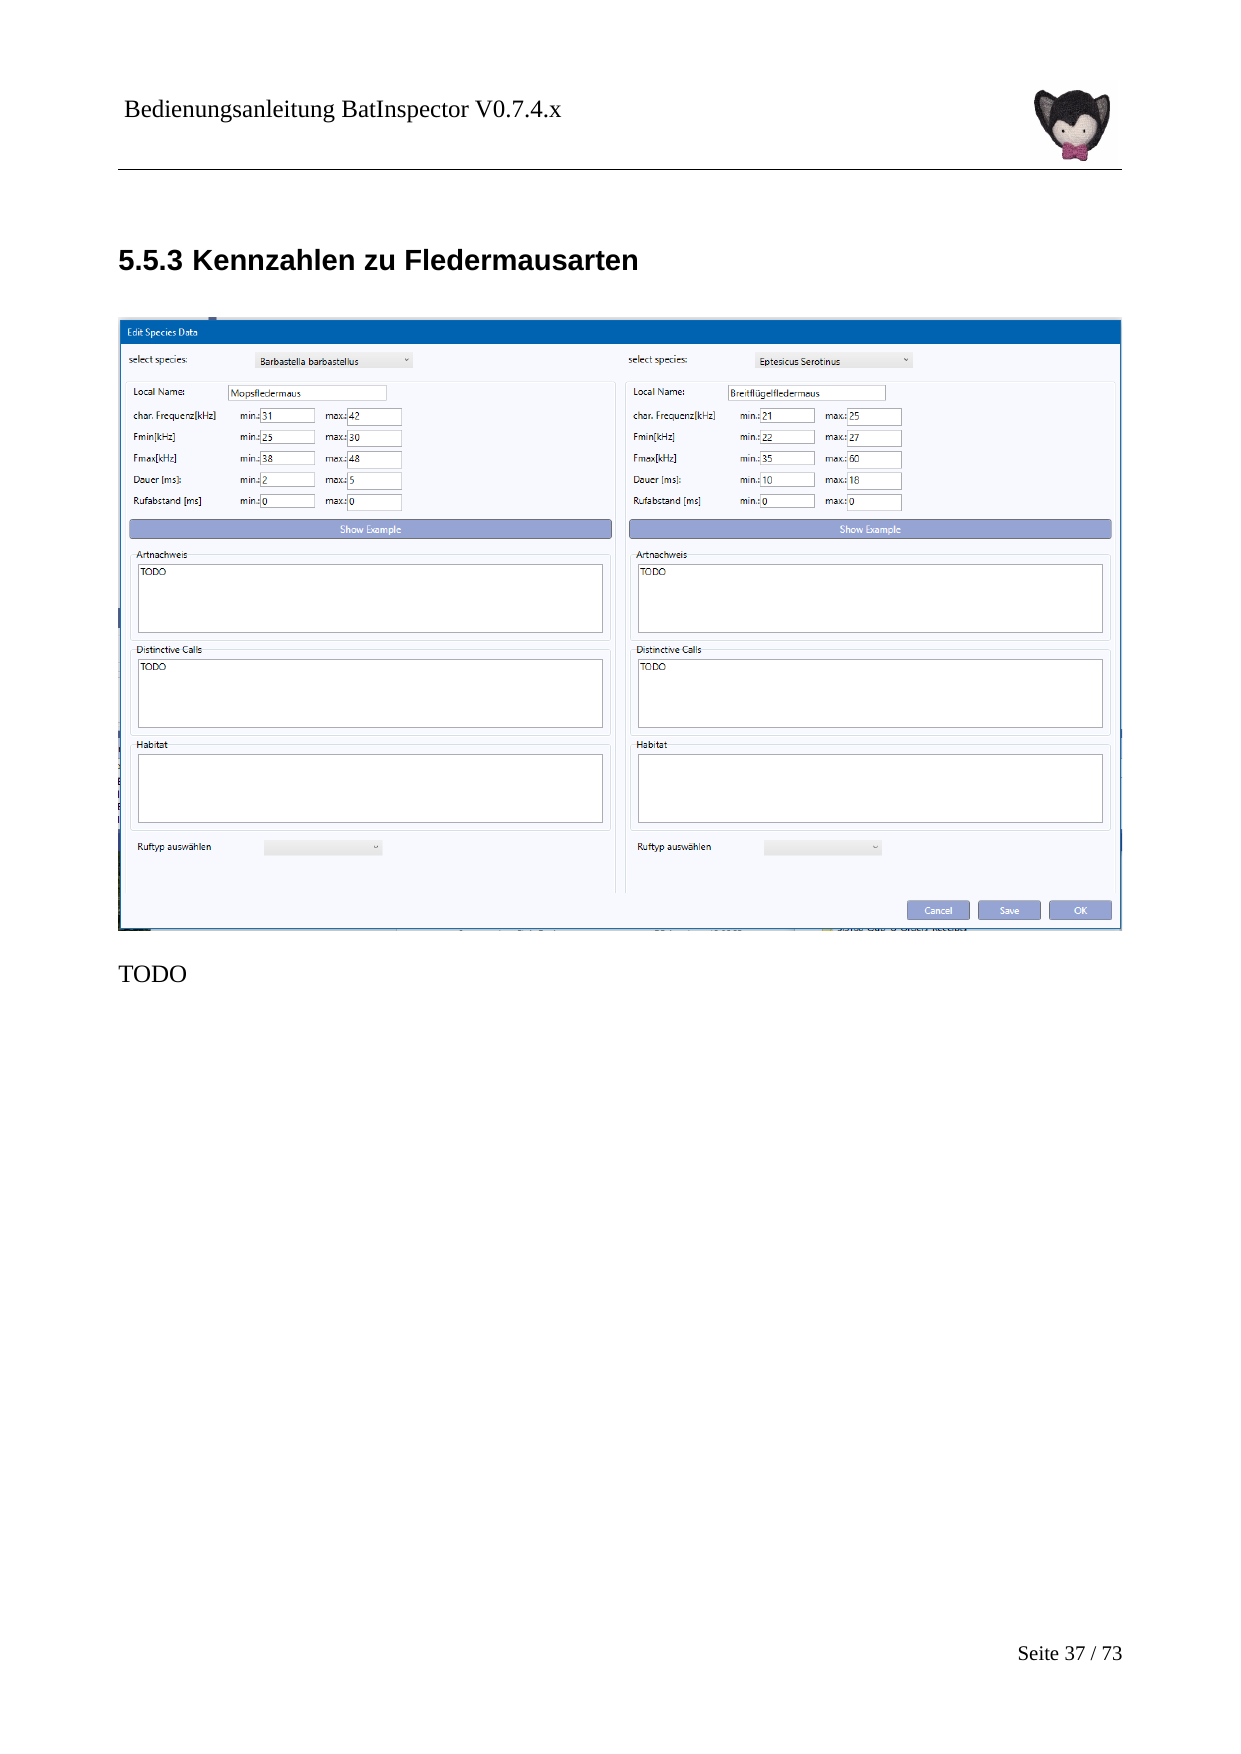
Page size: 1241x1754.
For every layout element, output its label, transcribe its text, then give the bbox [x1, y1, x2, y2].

subtitle Kennzahlen zu Fledermausarten [118, 243, 1122, 276]
picture [118, 317, 1123, 931]
text TODO [118, 959, 1122, 988]
picture [1030, 80, 1119, 169]
